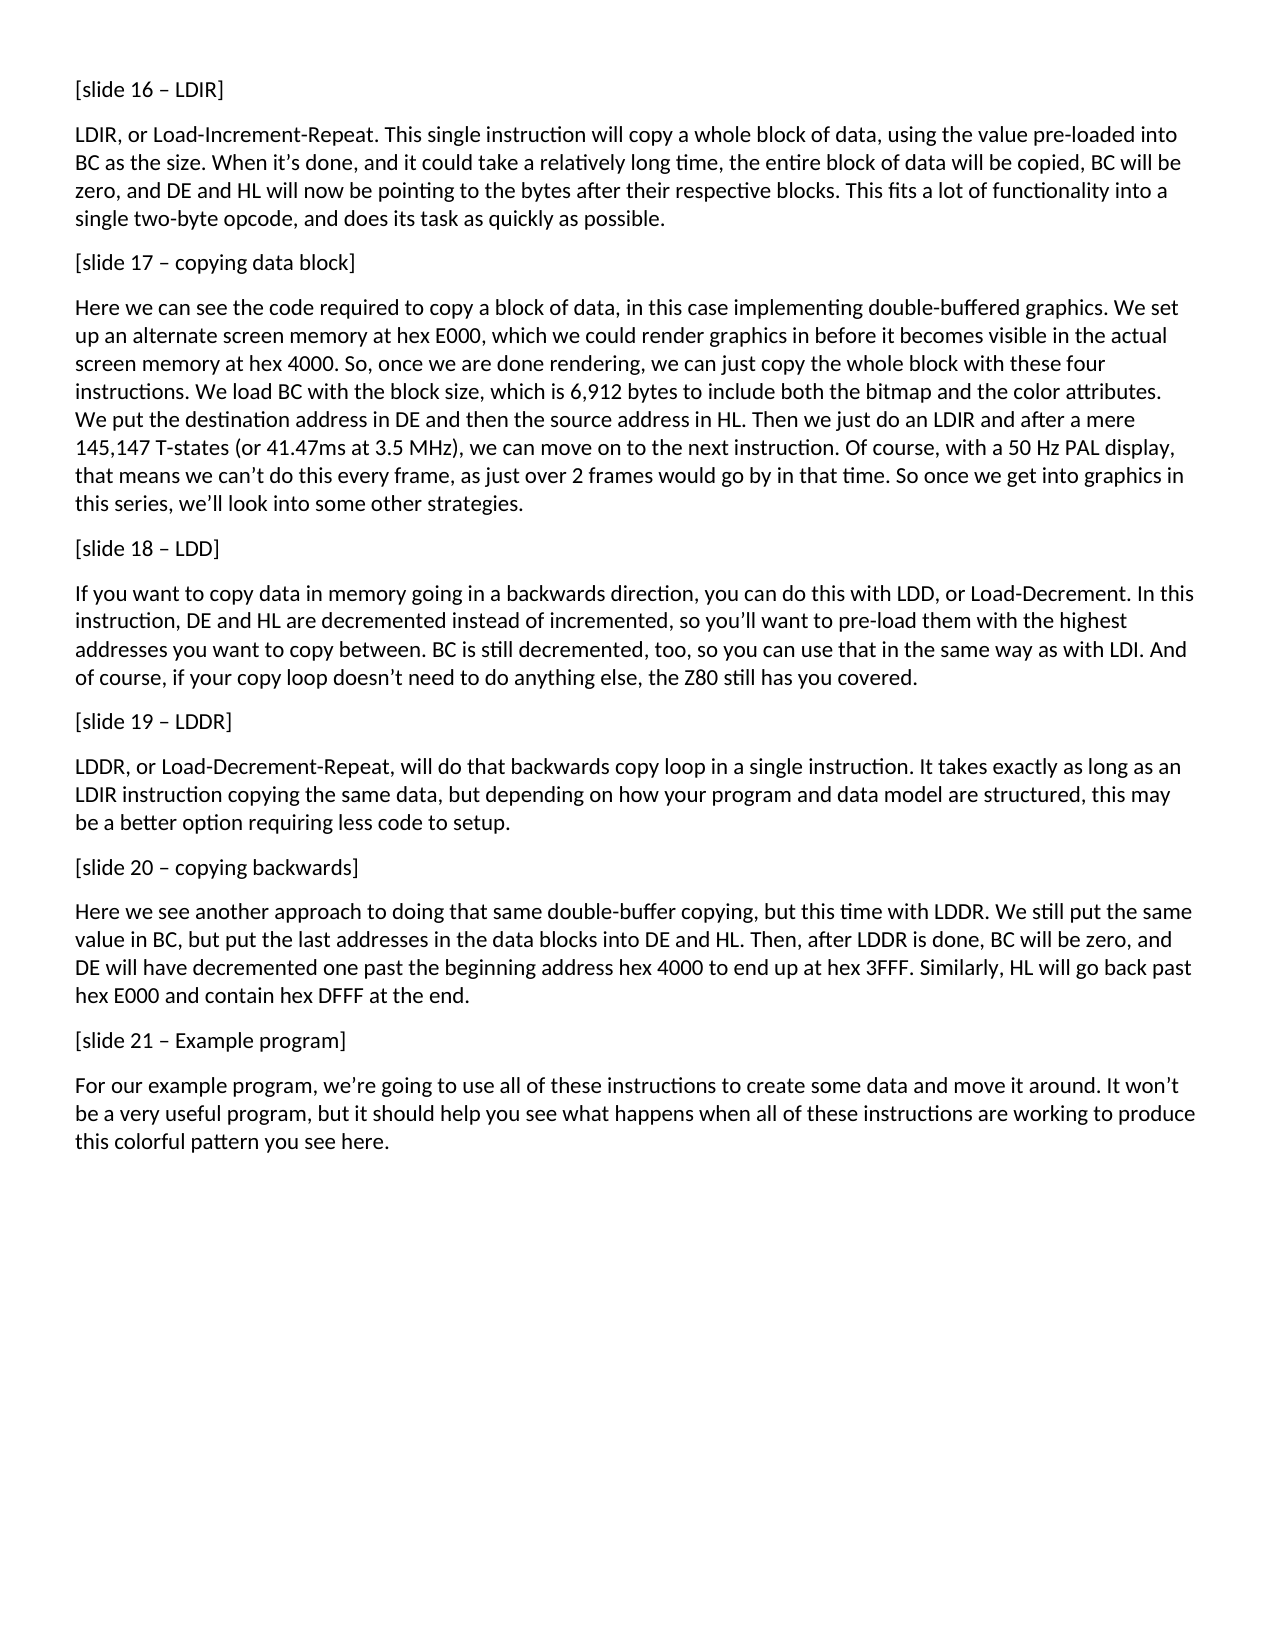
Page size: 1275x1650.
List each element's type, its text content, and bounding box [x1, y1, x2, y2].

text LDDR, or Load-Decrement-Repeat, will do that backwards copy loop in a single instruction. It takes exactly as long as an LDIR instruction copying the same data, but depending on how your program and data model are structured, this may be a better option requiring less code to setup. [75, 752, 1200, 836]
text LDIR, or Load-Increment-Repeat. This single instruction will copy a whole block of data, using the value pre-loaded into BC as the size. When it’s done, and it could take a relatively long time, the entire block of data will be copied, BC will be zero, and DE and HL will now be pointing to the bytes after their respective blocks. This fits a lot of functionality into a single two-byte opcode, and does its task as quickly as possible. [75, 120, 1200, 232]
text [slide 20 – copying backwards] [75, 853, 1200, 881]
text [slide 21 – Example program] [75, 1026, 1200, 1054]
text [slide 17 – copying data block] [75, 248, 1200, 276]
text Here we see another approach to doing that same double-buffer copying, but this time with LDDR. We still put the same value in BC, but put the last addresses in the data blocks into DE and HL. Then, after LDDR is done, BC will be zero, and DE will have decremented one past the beginning address hex 4000 to end up at hex 3FFF. Similarly, HL will go back past hex E000 and contain hex DFFF at the end. [75, 897, 1200, 1009]
text [slide 18 – LDD] [75, 534, 1200, 562]
text For our example program, we’re going to use all of these instructions to create some data and move it around. It won’t be a very useful program, but it should help you see what happens when all of these instructions are working to produce this colorful pattern you see here. [75, 1071, 1200, 1155]
text If you want to copy data in memory going in a backwards direction, you can do this with LDD, or Load-Decrement. In this instruction, DE and HL are decremented instead of incremented, so you’ll want to pre-load them with the highest addresses you want to copy between. BC is still decremented, too, so you can use that in the same way as with LDI. And of course, if your copy loop doesn’t need to do anything else, the Z80 still has you covered. [75, 579, 1200, 691]
text [slide 16 – LDIR] [75, 75, 1200, 103]
text Here we can see the code required to copy a block of data, in this case implementing double-buffered graphics. We set up an alternate screen memory at hex E000, which we could render graphics in before it becomes visible in the actual screen memory at hex 4000. So, once we are done rendering, we can just copy the whole block with these four instructions. We load BC with the block size, which is 6,912 bytes to include both the bitmap and the color attributes. We put the destination address in DE and then the source address in HL. Then we just do an LDIR and after a mere 145,147 T-states (or 41.47ms at 3.5 MHz), we can move on to the next instruction. Of course, with a 50 Hz PAL display, that means we can’t do this every frame, as just over 2 frames would go by in that time. So once we get into graphics in this series, we’ll look into some other strategies. [75, 293, 1200, 517]
text [slide 19 – LDDR] [75, 707, 1200, 735]
